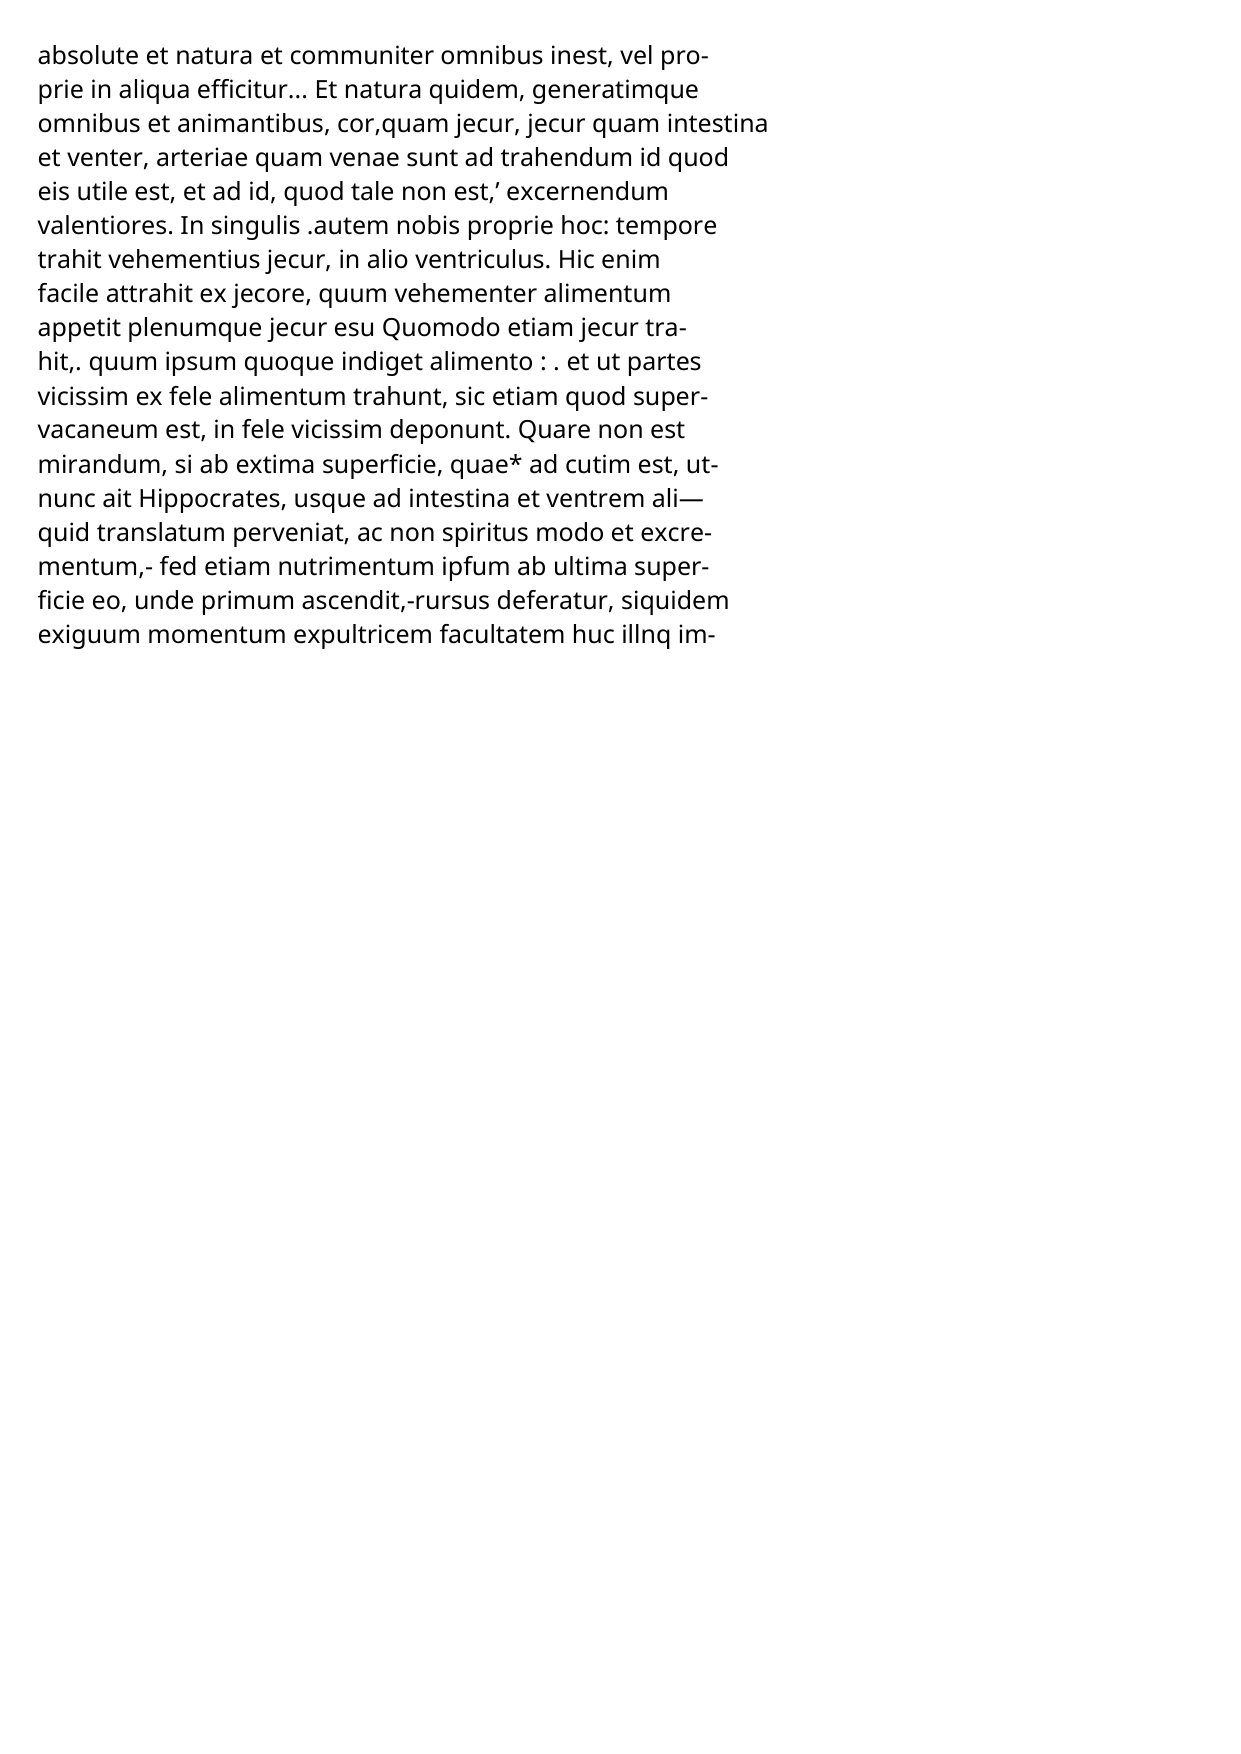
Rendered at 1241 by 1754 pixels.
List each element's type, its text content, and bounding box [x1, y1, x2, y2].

text absolute et natura et communiter omnibus inest, vel pro- prie in aliqua efficitur... Et natura quidem, generatimque omnibus et animantibus, cor,quam jecur, jecur quam intestina et venter, arteriae quam venae sunt ad trahendum id quod eis utile est, et ad id, quod tale non est,’ excernendum valentiores. In singulis .autem nobis proprie hoc: tempore trahit vehementius jecur, in alio ventriculus. Hic enim facile attrahit ex jecore, quum vehementer alimentum appetit plenumque jecur esu Quomodo etiam jecur tra- hit,. quum ipsum quoque indiget alimento : . et ut partes vicissim ex fele alimentum trahunt, sic etiam quod super- vacaneum est, in fele vicissim deponunt. Quare non est mirandum, si ab extima superficie, quae* ad cutim est, ut- nunc ait Hippocrates, usque ad intestina et ventrem ali— quid translatum perveniat, ac non spiritus modo et excre- mentum,- fed etiam nutrimentum ipfum ab ultima super- ficie eo, unde primum ascendit,-rursus deferatur, siquidem exiguum momentum expultricem facultatem huc illnq im- [37, 37, 1203, 651]
